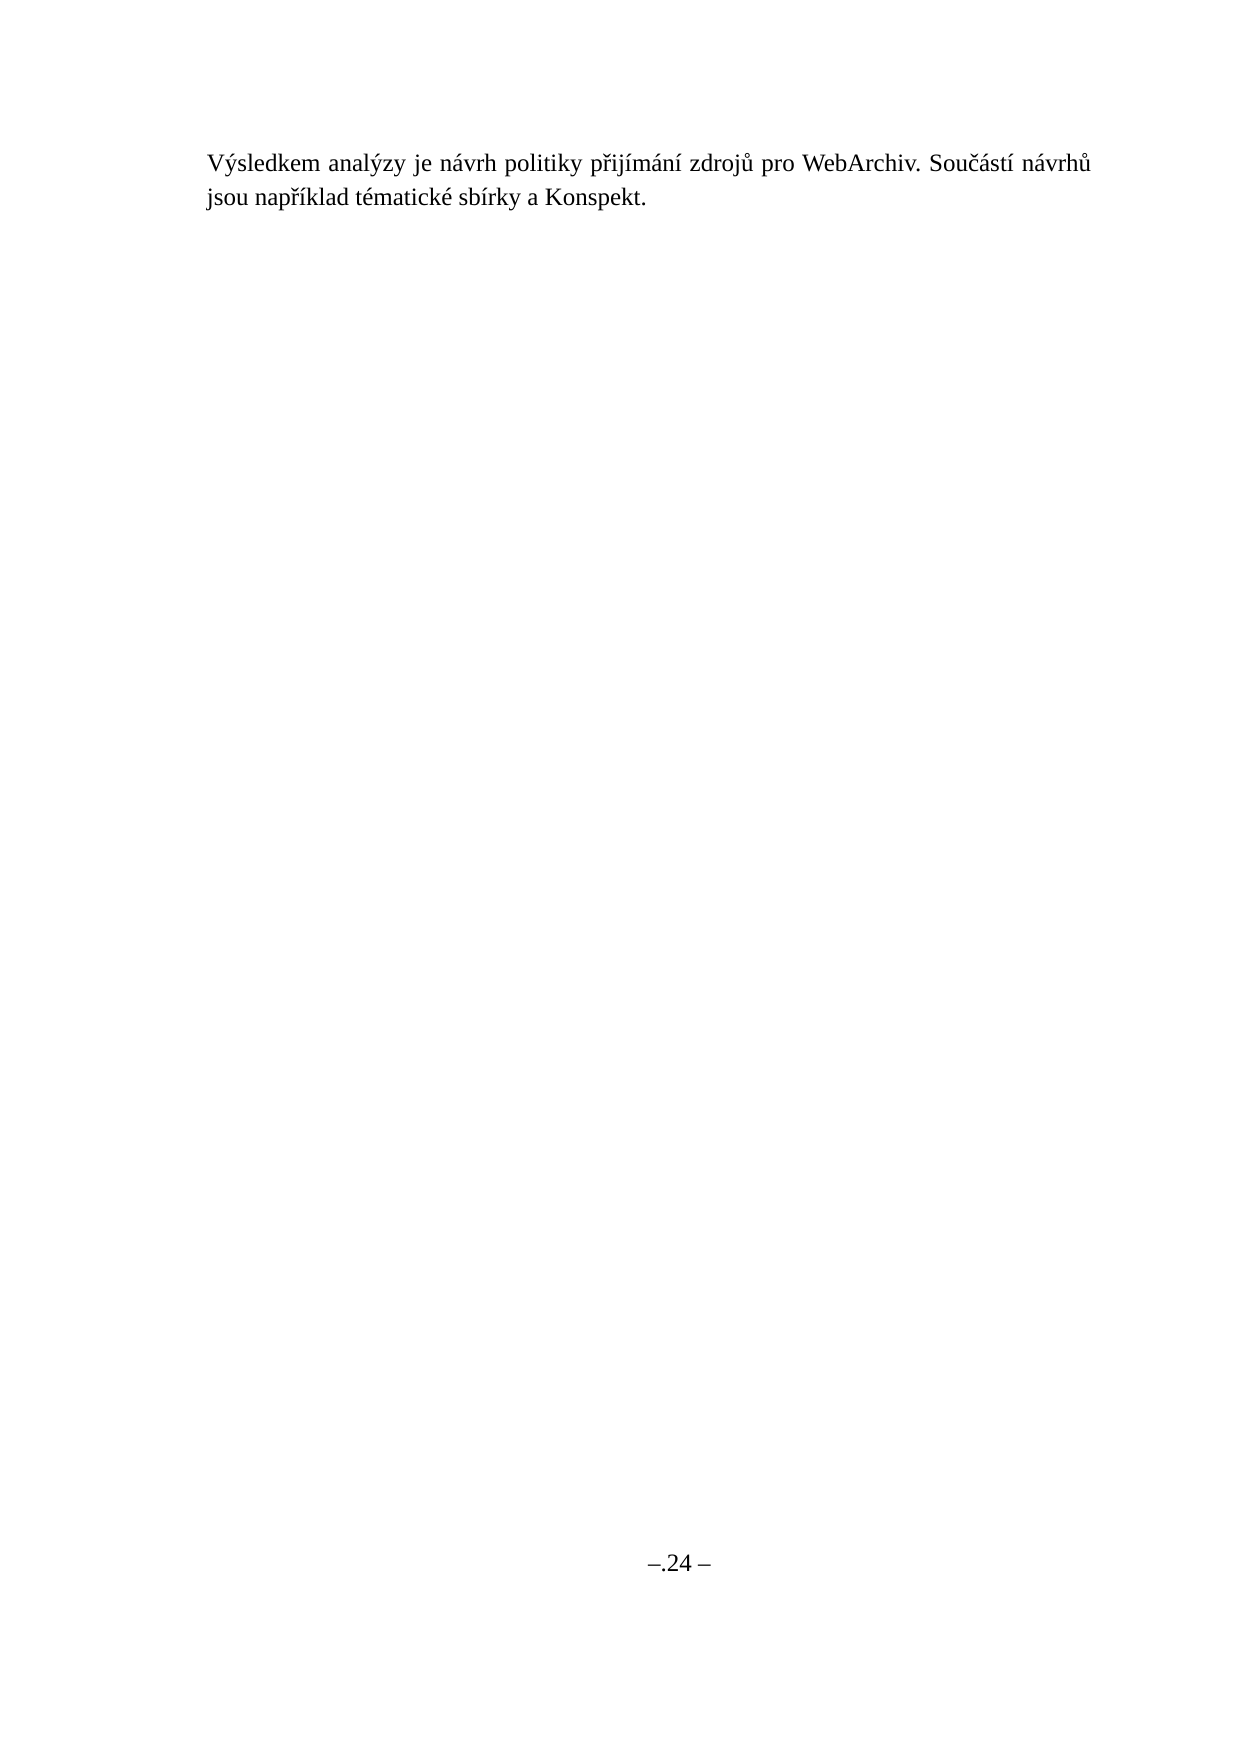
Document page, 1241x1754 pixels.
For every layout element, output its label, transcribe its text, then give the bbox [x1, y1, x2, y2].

text Výsledkem analýzy je návrh politiky přijímání zdrojů pro WebArchiv. Součástí návrhů jsou například tématické sbírky a Konspekt. [207, 148, 1093, 211]
